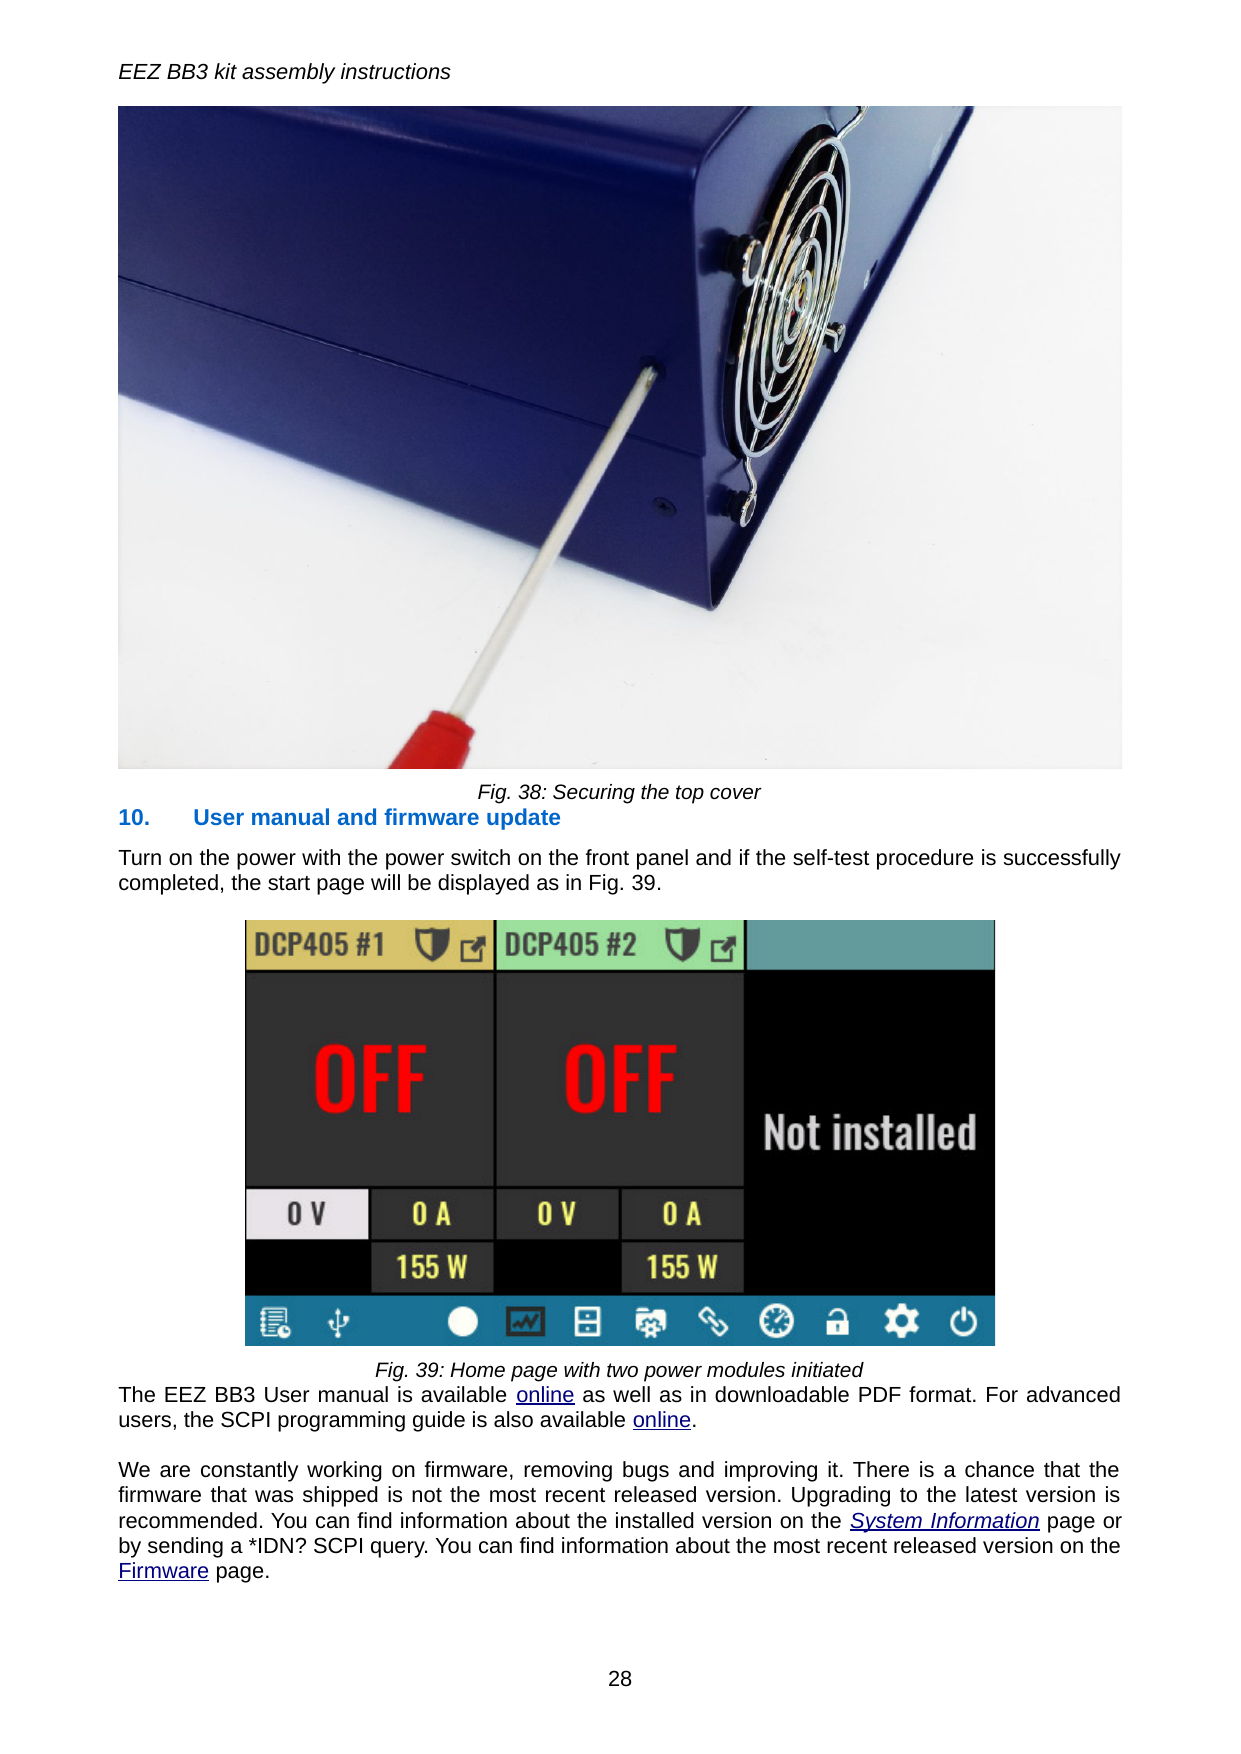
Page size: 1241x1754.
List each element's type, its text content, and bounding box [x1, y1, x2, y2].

text The EEZ BB3 User manual is available online as well as in downloadable PDF format. For advanced users, the SCPI programming guide is also available online. [118, 1346, 1122, 1432]
text Fig. 39: Home page with two power modules initiated [245, 1346, 995, 1381]
text Turn on the power with the power switch on the front panel and if the self-test procedure is successfully completed, the start page will be displayed as in Fig. 39. [118, 845, 1122, 896]
list Fig. 38: Securing the top cover [118, 769, 1122, 804]
text We are constantly working on firmware, removing bugs and improving it. There is a chance that the firmware that was shipped is not the most recent released version. Upgrading to the latest version is recommended. You can find information about the installed version on the System Information page or by sending a *IDN? SCPI query. You can find information about the most recent released version on the Firmware page. [118, 1457, 1122, 1583]
subtitle User manual and firmware update [118, 804, 1122, 830]
picture [245, 920, 995, 1346]
picture [118, 106, 1123, 769]
